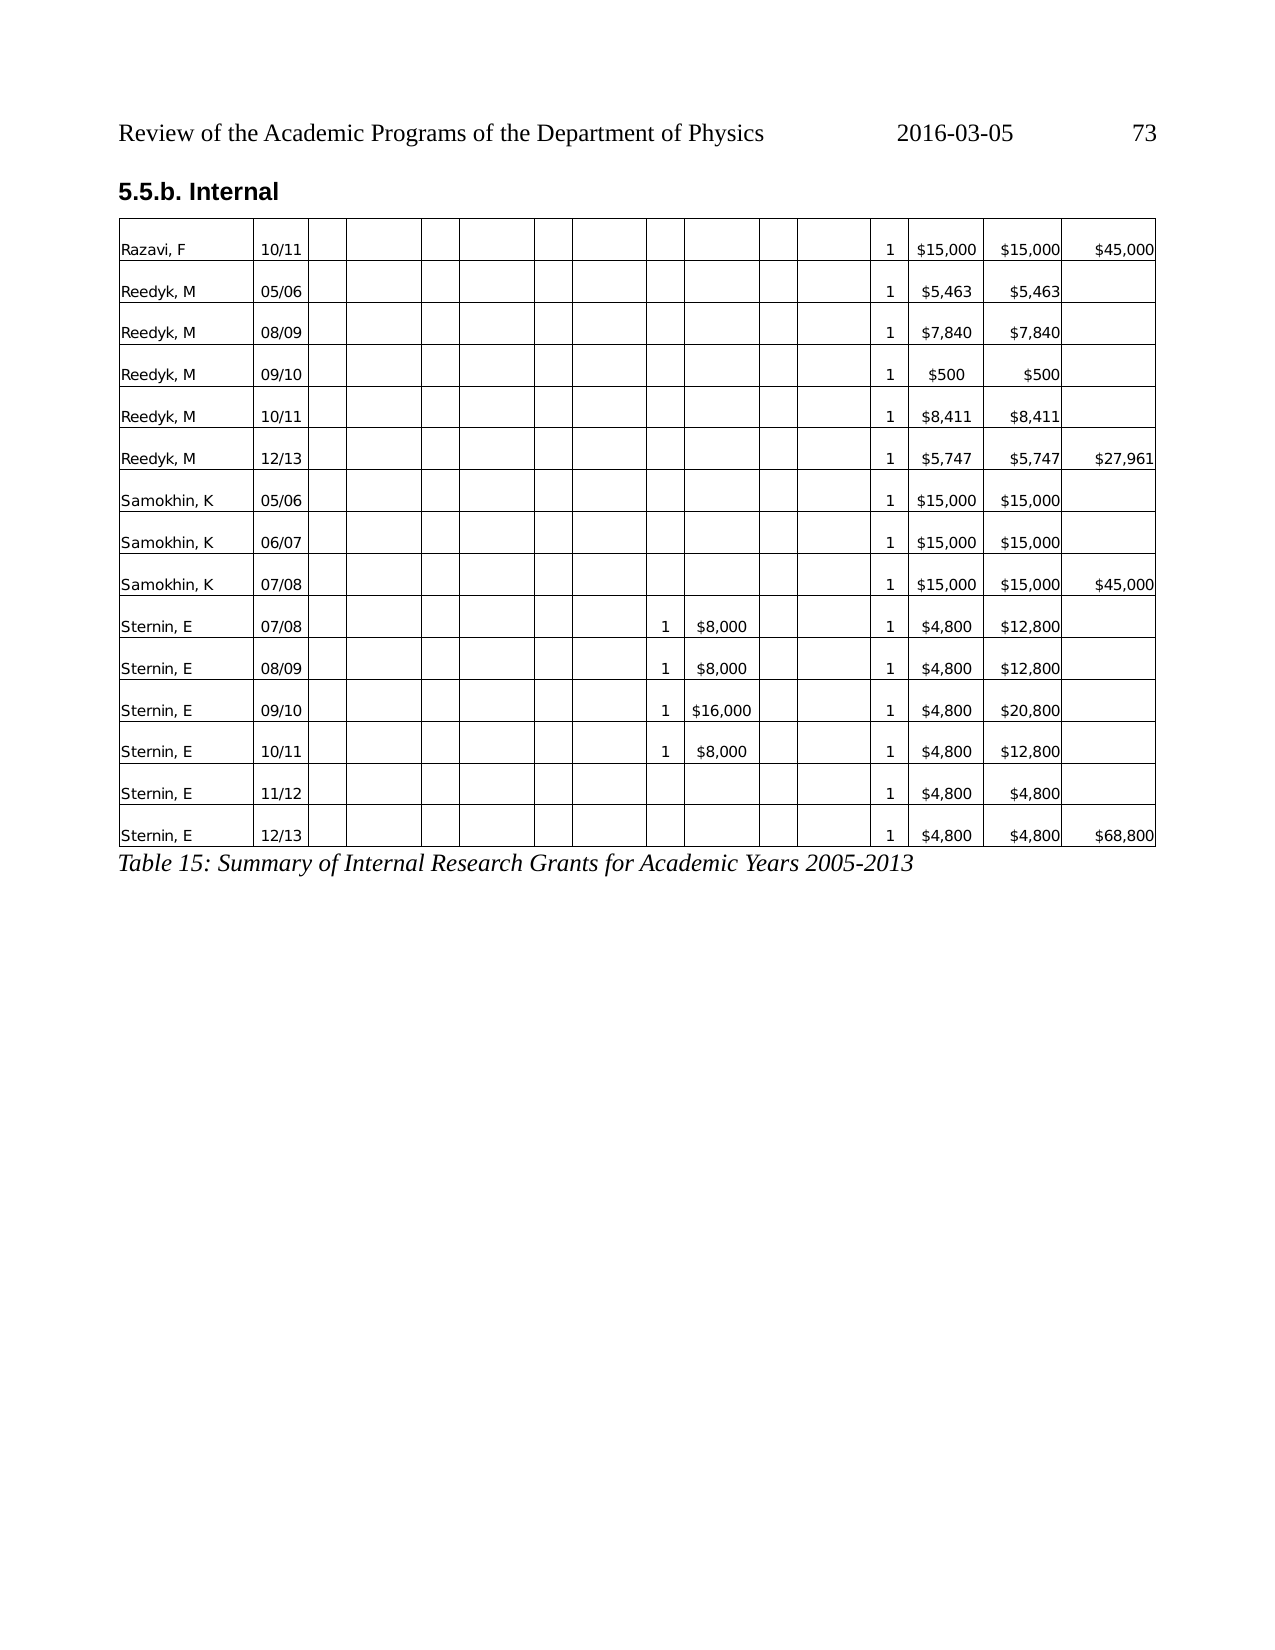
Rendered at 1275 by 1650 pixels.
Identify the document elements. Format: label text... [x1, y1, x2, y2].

subtitle Internal [118, 177, 1157, 206]
text Table 15: Summary of Internal Research Grants for Academic Years 2005-2013 [117, 231, 1158, 877]
